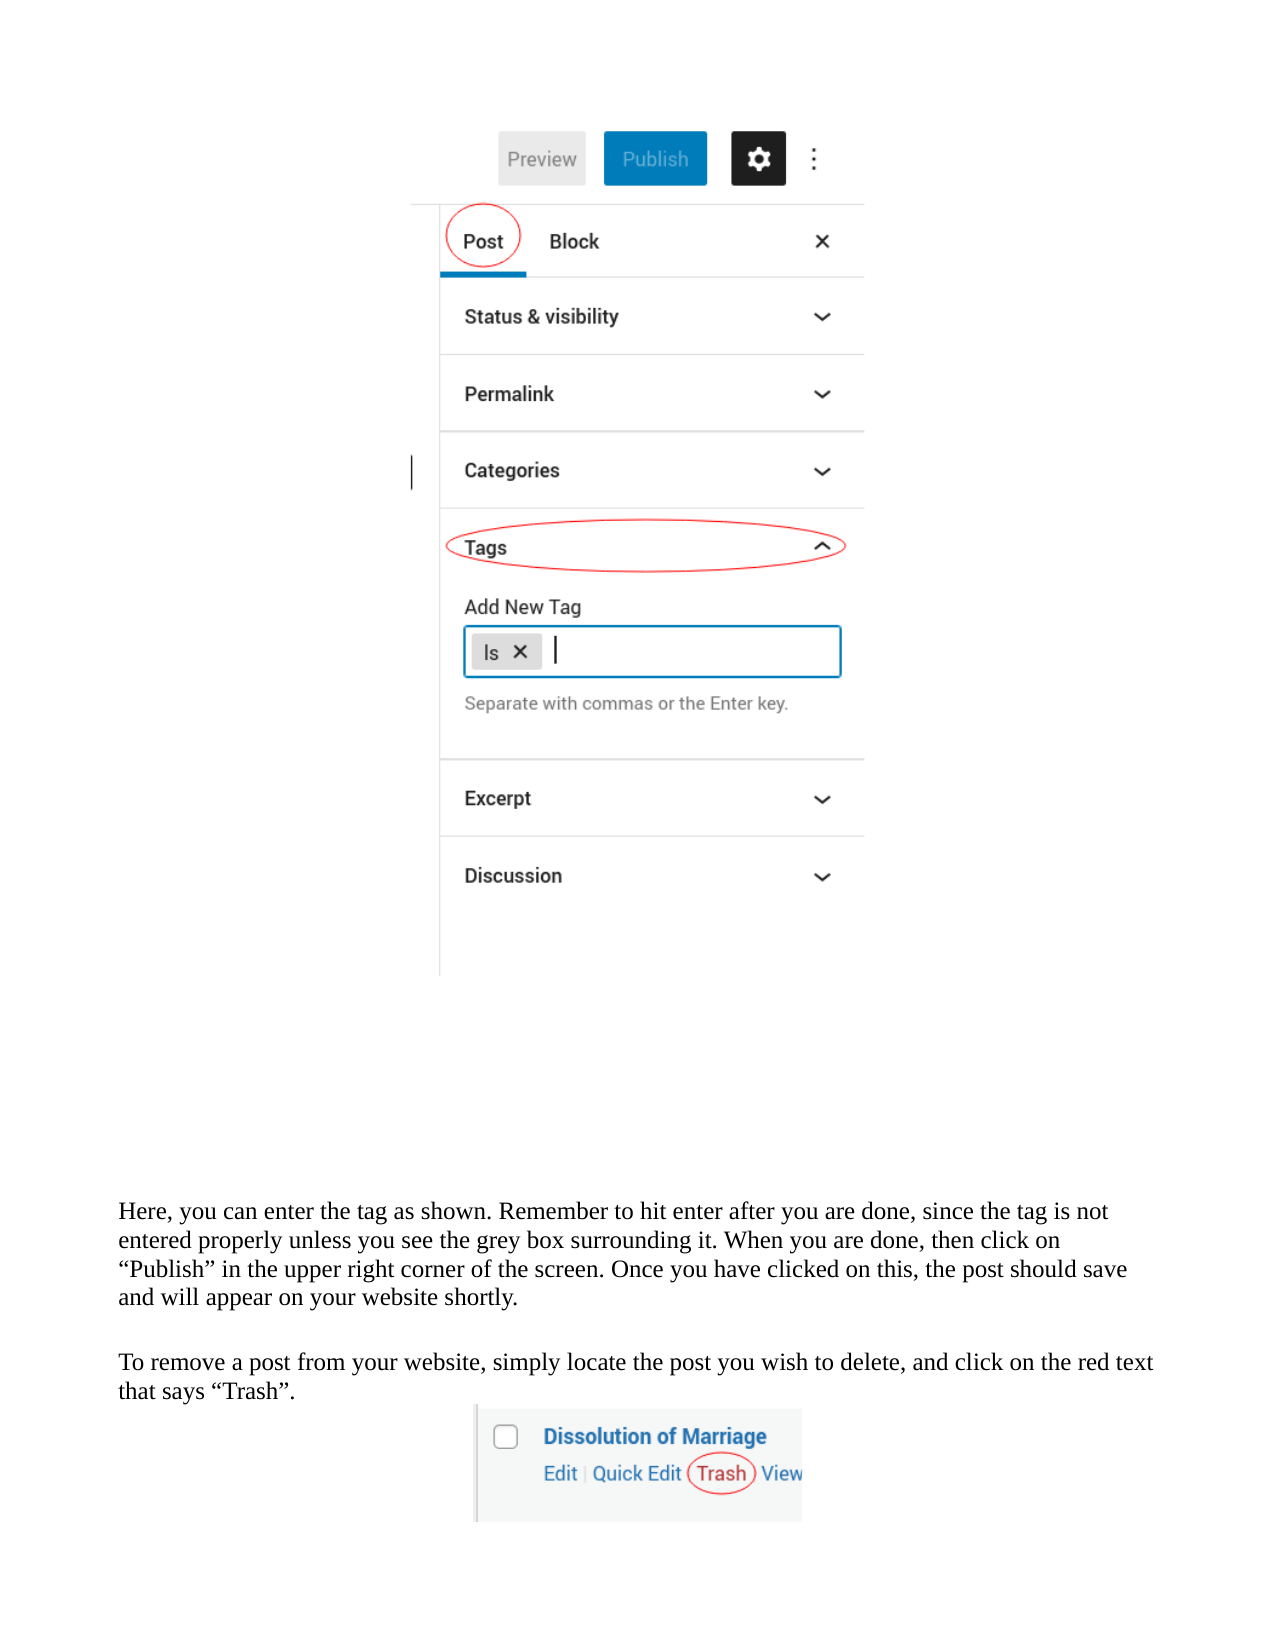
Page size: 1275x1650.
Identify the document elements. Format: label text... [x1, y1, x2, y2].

picture [473, 1404, 803, 1522]
picture [410, 118, 865, 976]
text Here, you can enter the tag as shown. Remember to hit enter after you are done, since the tag is not entered properly unless you see the grey box surrounding it. When you are done, then click on “Publish” in the upper right corner of the screen. Once you have clicked on this, the post should save and will appear on your website shortly. [118, 1196, 1157, 1311]
text To remove a post from your website, simply locate the post you wish to delete, and click on the red text that says “Trash”. [118, 1347, 1157, 1405]
